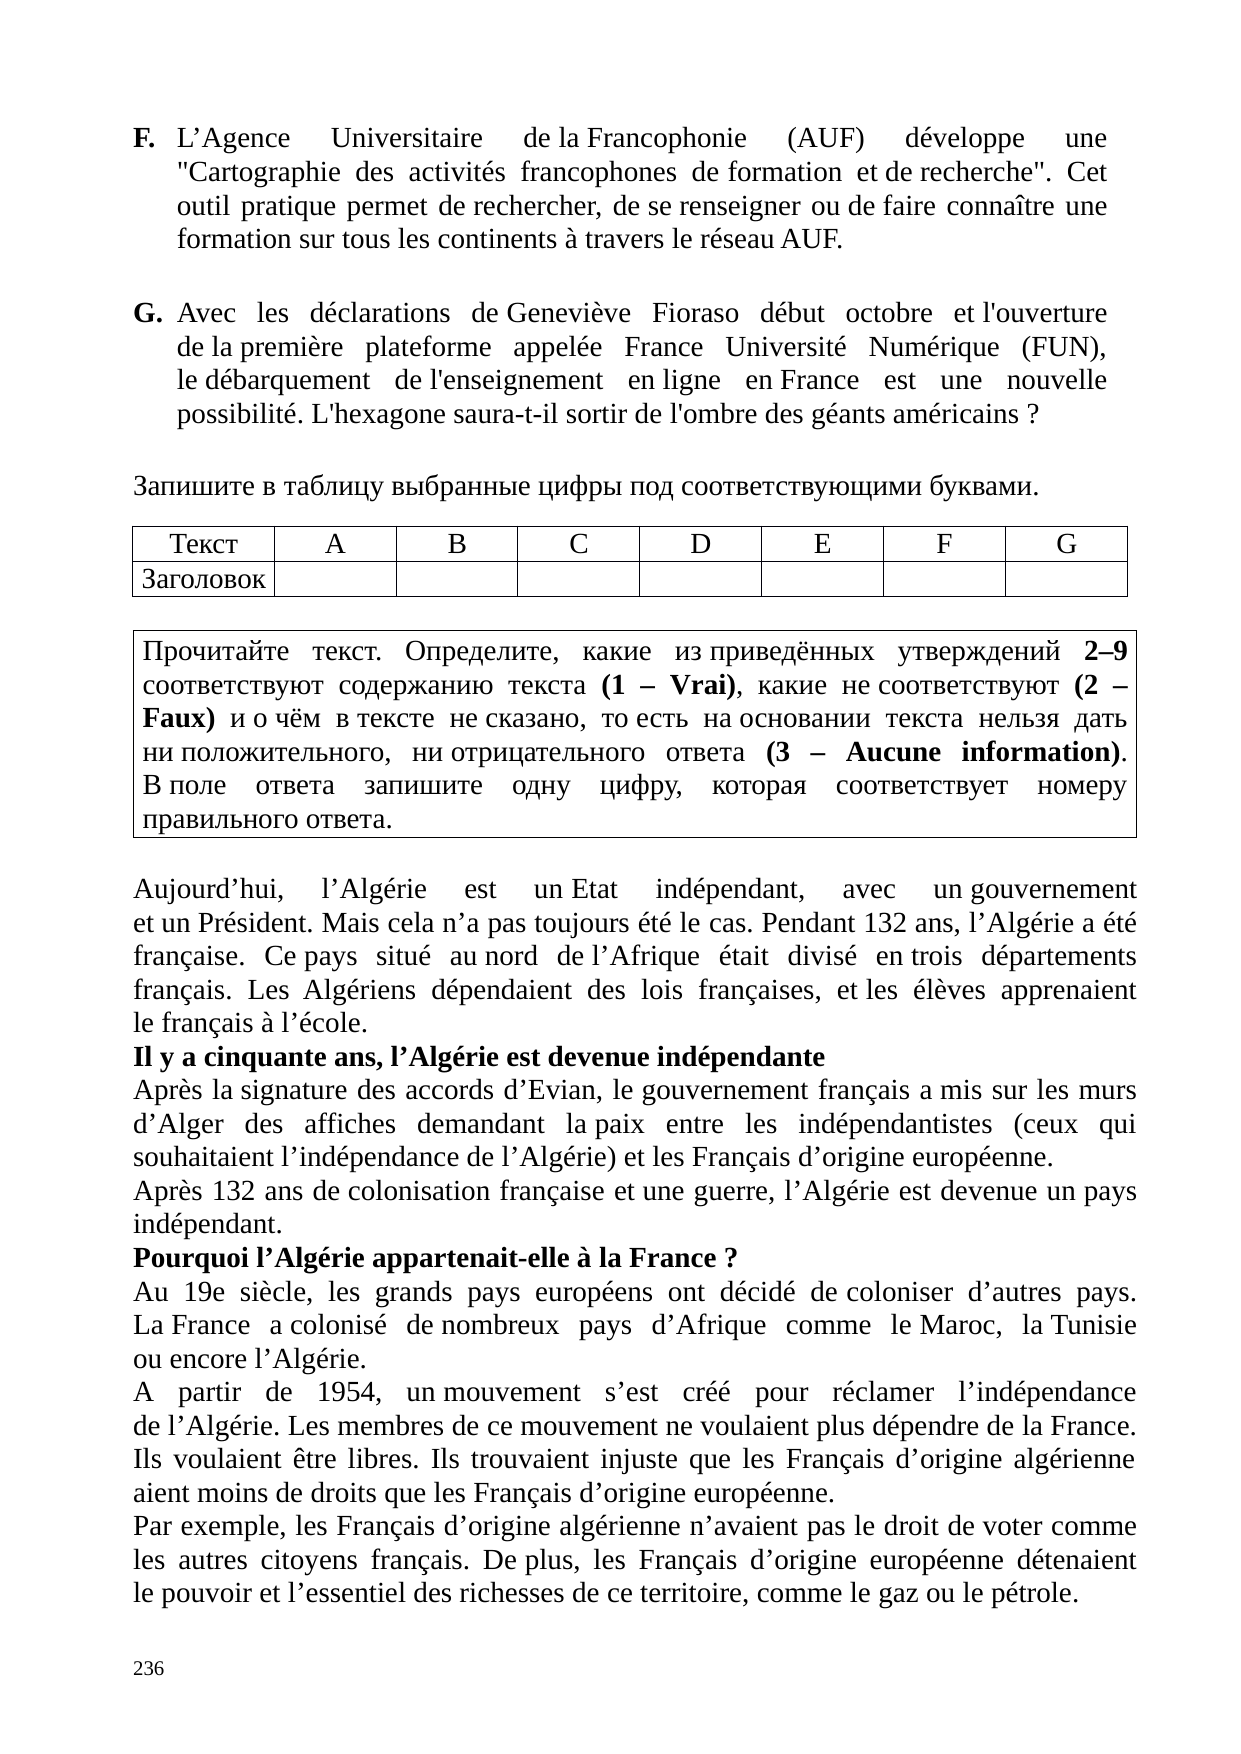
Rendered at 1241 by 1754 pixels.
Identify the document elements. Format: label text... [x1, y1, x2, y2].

table_cell [762, 562, 883, 596]
text Après la signature des accords d’Evian, le gouvernement français a mis sur les murs d’Alger des affiches demandant la paix entre les indépendantistes (ceux qui souhaitaient l’indépendance de l’Algérie) et les Français d’origine européenne. [133, 1072, 1137, 1173]
table_cell [640, 562, 761, 596]
table_cell Avec les déclarations de Geneviève Fioraso début octobre et l'ouverture de la première plateforme appelée France Université Numérique (FUN), le débarquement de l'enseignement en ligne en France est une nouvelle possibilité. L'hexagone saura-t-il sortir de l'ombre des géants américains ? [177, 293, 1107, 468]
table_cell L’Agence Universitaire de la Francophonie (AUF) développe une "Cartographie des activités francophones de formation et de recherche". Cet outil pratique permet de rechercher, de se renseigner ou de faire connaître une formation sur tous les continents à travers le réseau AUF. [177, 118, 1107, 293]
text Après 132 ans de colonisation française et une guerre, l’Algérie est devenue un pays indépendant. [133, 1173, 1137, 1240]
text Il y a cinquante ans, l’Algérie est devenue indépendante [133, 1039, 1137, 1072]
table_cell [397, 562, 517, 596]
table_cell [1006, 562, 1127, 596]
text Aujourd’hui, l’Algérie est un Etat indépendant, avec un gouvernement et un Président. Mais cela n’a pas toujours été le cas. Pendant 132 ans, l’Algérie a été française. Ce pays situé au nord de l’Afrique était divisé en trois départements français. Les Algériens dépendaient des lois françaises, et les élèves apprenaient le français à l’école. [133, 871, 1137, 1039]
table_cell [275, 562, 396, 596]
text А partir de 1954, un mouvement s’est créé pour réclamer l’indépendance de l’Algérie. Les membres de ce mouvement ne voulaient plus dépendre de la France. Ils voulaient être libres. Ils trouvaient injuste que les Français d’origine algérienne aient moins de droits que les Français d’origine européenne. [133, 1374, 1137, 1508]
text Прочитайте текст. Определите, какие из приведённых утверждений 2–9 соответствуют содержанию текста (1 – Vrai), какие не соответствуют (2 – Faux) и о чём в тексте не сказано, то есть на основании текста нельзя дать ни положительного, ни отрицательного ответа (3 – Aucune information). В поле ответа запишите одну цифру, которая соответствует номеру правильного ответа. [134, 631, 1136, 837]
table_header D [640, 527, 761, 561]
table_header Текст [133, 527, 274, 561]
table_header C [518, 527, 639, 561]
text Запишите в таблицу выбранные цифры под соответствующими буквами. [133, 468, 1137, 501]
table_cell F. [133, 118, 177, 293]
text Pourquoi l’Algérie appartenait-elle à la France ? [133, 1240, 1137, 1274]
table_header F [884, 527, 1005, 561]
table_header G [1006, 527, 1127, 561]
table_header E [762, 527, 883, 561]
table_header B [397, 527, 517, 561]
text Par exemple, les Français d’origine algérienne n’avaient pas le droit de voter comme les autres citoyens français. De plus, les Français d’origine européenne détenaient le pouvoir et l’essentiel des richesses de ce territoire, comme le gaz ou le pétrole. [133, 1508, 1137, 1609]
table_cell Заголовок [133, 562, 274, 596]
table_cell [518, 562, 639, 596]
table_cell [884, 562, 1005, 596]
table_header A [275, 527, 396, 561]
text Au 19e siècle, les grands pays européens ont décidé de coloniser d’autres pays. La France a colonisé de nombreux pays d’Afrique comme le Maroc, la Tunisie ou encore l’Algérie. [133, 1274, 1137, 1374]
table_cell G. [133, 293, 177, 468]
